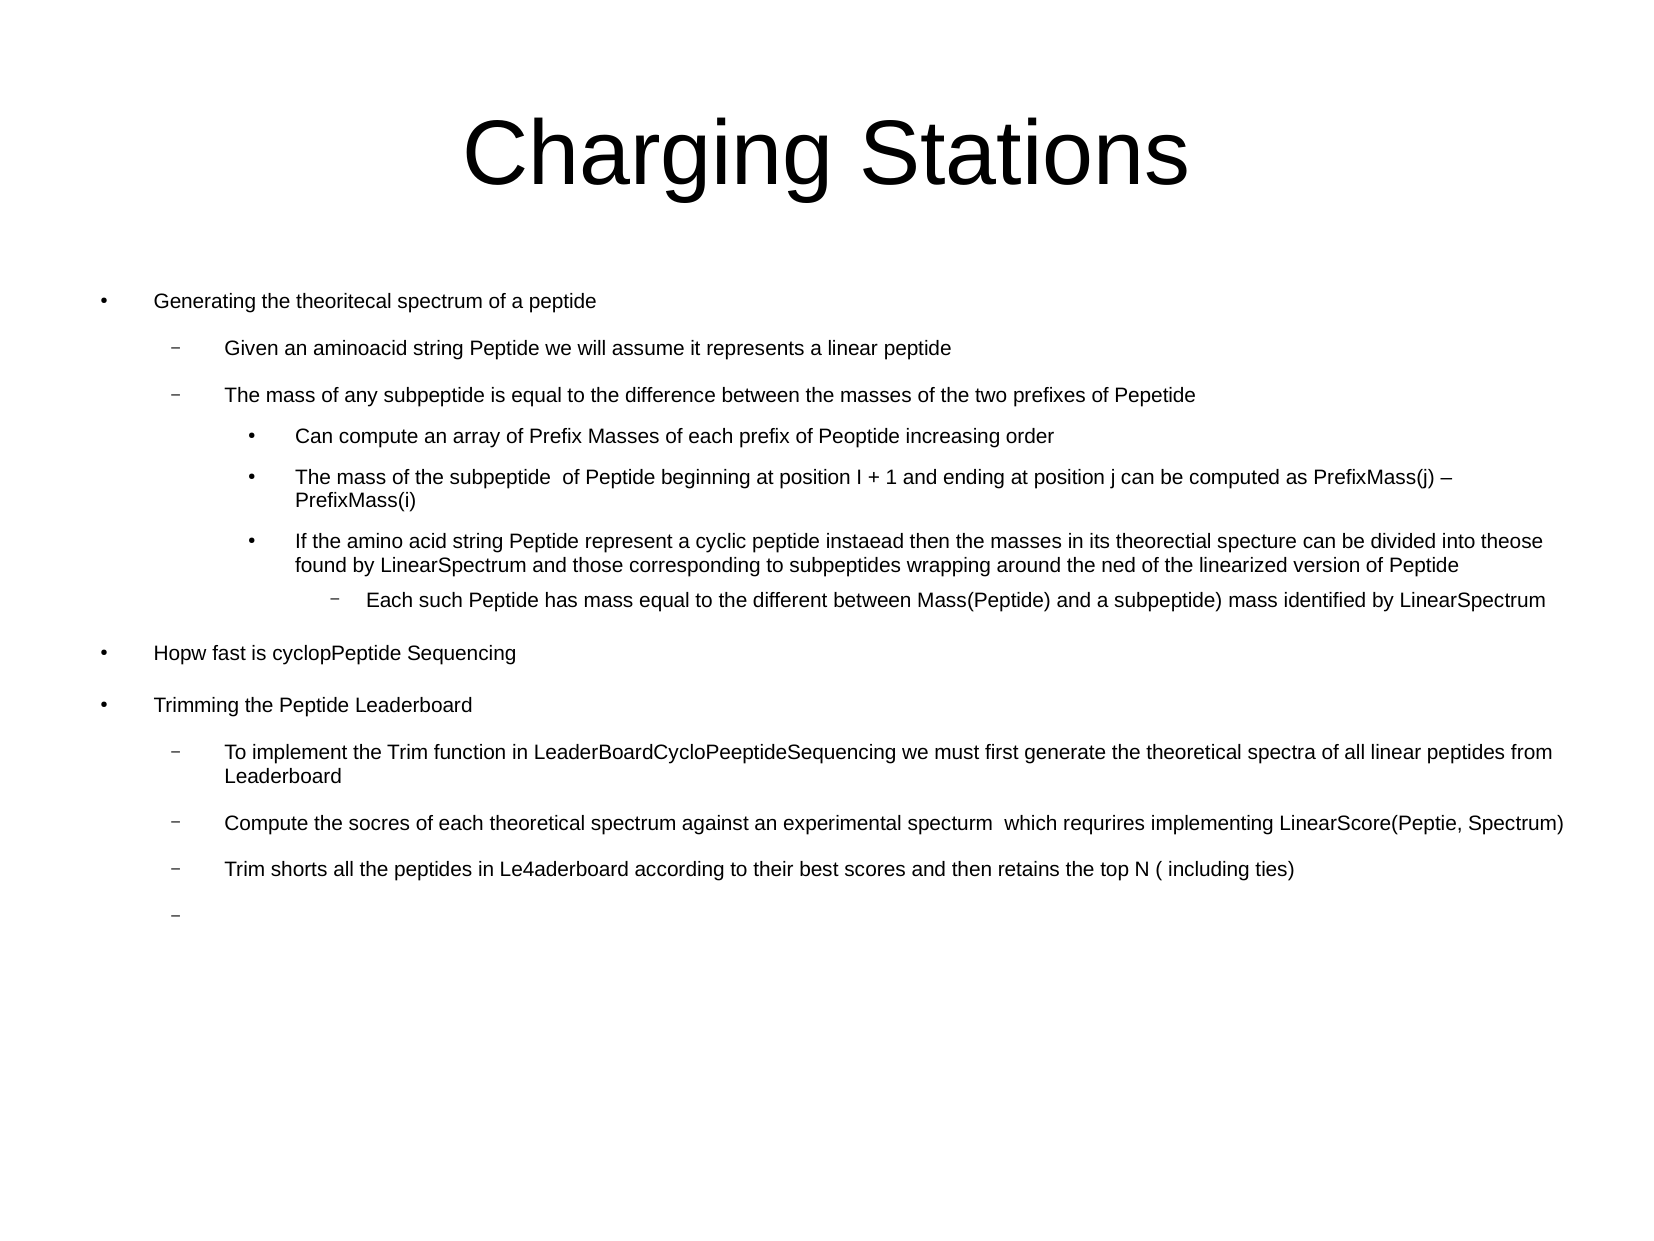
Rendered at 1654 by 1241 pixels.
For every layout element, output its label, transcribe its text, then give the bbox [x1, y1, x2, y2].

list Generating the theoritecal spectrum of a peptide Given an aminoacid string Peptide we will assume it represents a linear peptide The mass of any subpeptide is equal to the difference between the masses of the two prefixes of Pepetide Can compute an array of Prefix Masses of each prefix of Peoptide increasing order The mass of the subpeptide of Peptide beginning at position I + 1 and ending at position j can be computed as PrefixMass(j) – PrefixMass(i) If the amino acid string Peptide represent a cyclic peptide instaead then the masses in its theorectial specture can be divided into theose found by LinearSpectrum and those corresponding to subpeptides wrapping around the ned of the linearized version of Peptide Each such Peptide has mass equal to the different between Mass(Peptide) and a subpeptide) mass identified by LinearSpectrum Hopw fast is cyclopPeptide Sequencing Trimming the Peptide Leaderboard To implement the Trim function in LeaderBoardCycloPeeptideSequencing we must first generate the theoretical spectra of all linear peptides from Leaderboard Compute the socres of each theoretical spectrum against an experimental specturm which requrires implementing LinearScore(Peptie, Spectrum) Trim shorts all the peptides in Le4aderboard according to their best scores and then retains the top N ( including ties) [82, 290, 1571, 1217]
title Charging Stations [82, 49, 1571, 257]
